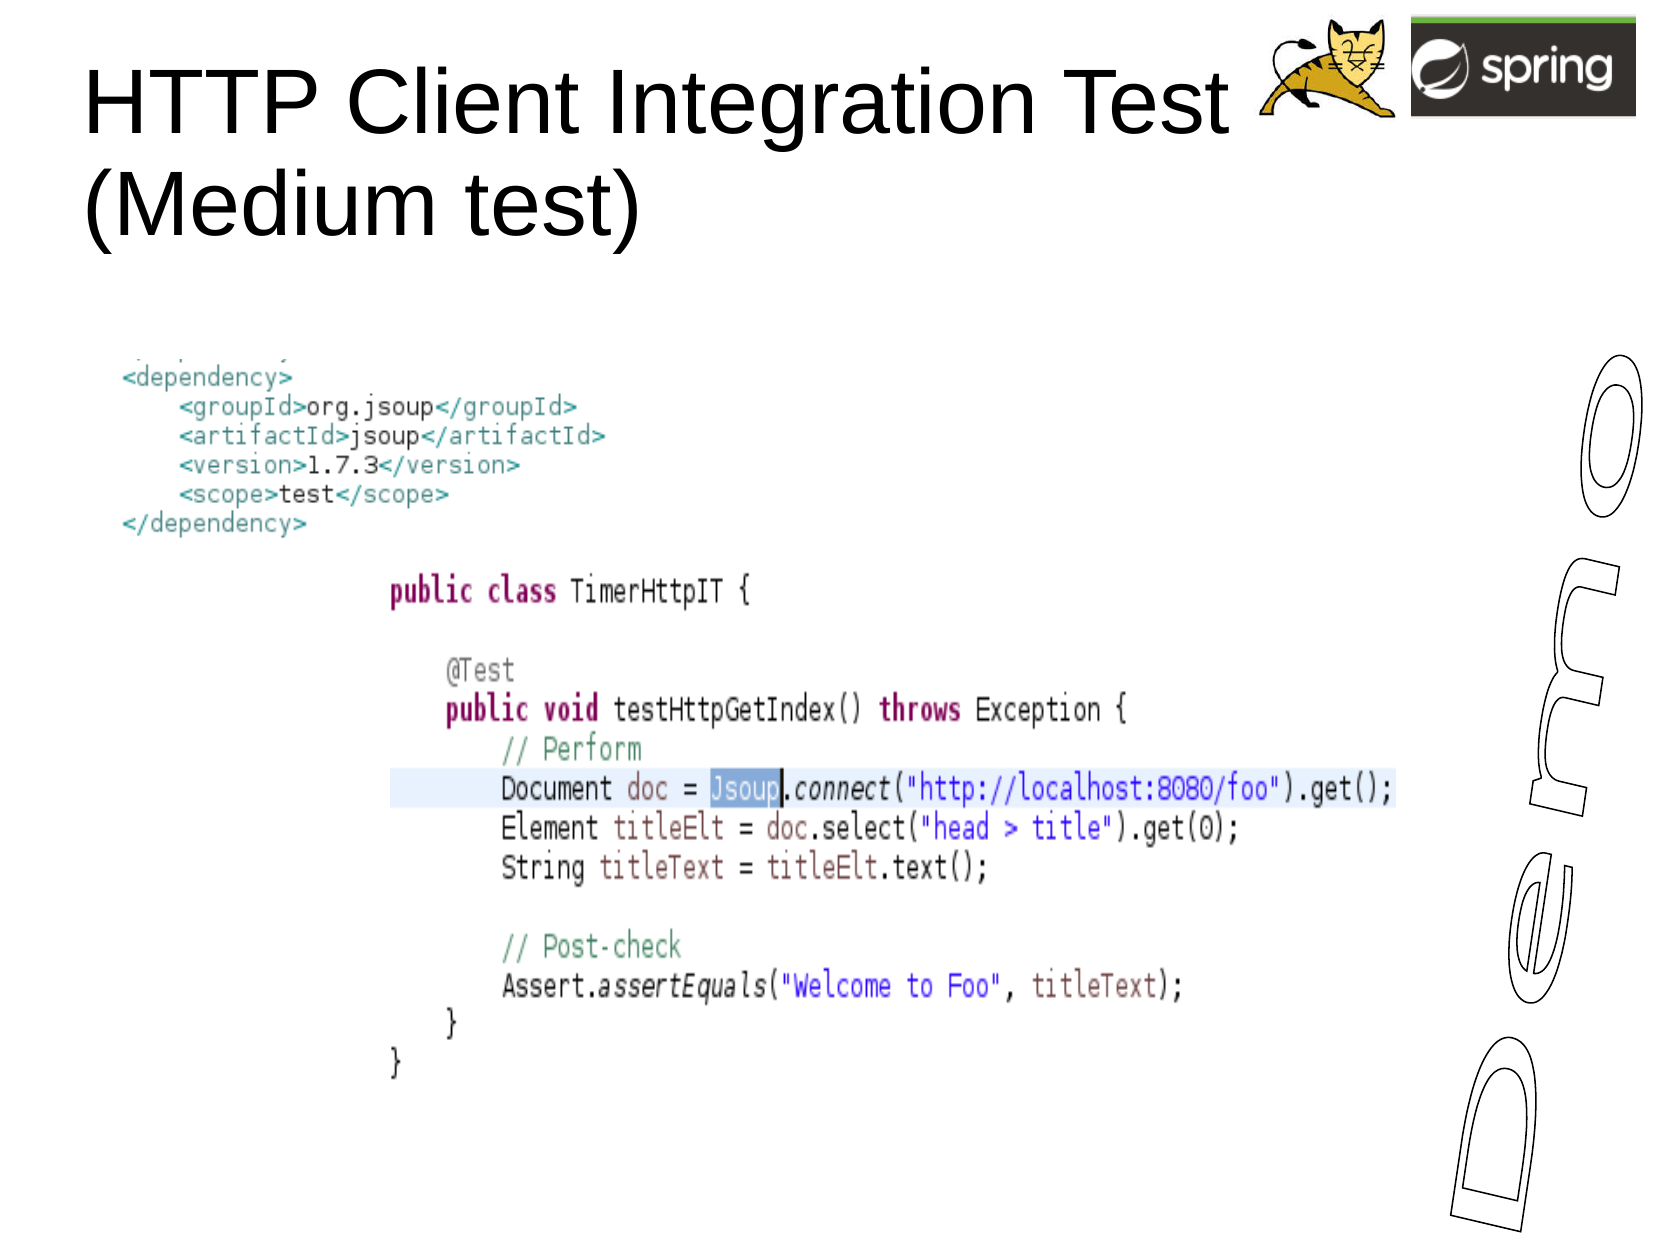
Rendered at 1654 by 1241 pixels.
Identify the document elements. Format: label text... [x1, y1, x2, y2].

text_box Demo [1508, 852, 1573, 1003]
text_box Demo [1450, 1037, 1536, 1232]
picture [1254, 14, 1636, 121]
title HTTP Client Integration Test (Medium test) [82, 49, 1571, 257]
text_box Demo [1581, 355, 1642, 517]
text_box Demo [1529, 558, 1620, 817]
picture [111, 359, 616, 541]
picture [390, 569, 1396, 1090]
